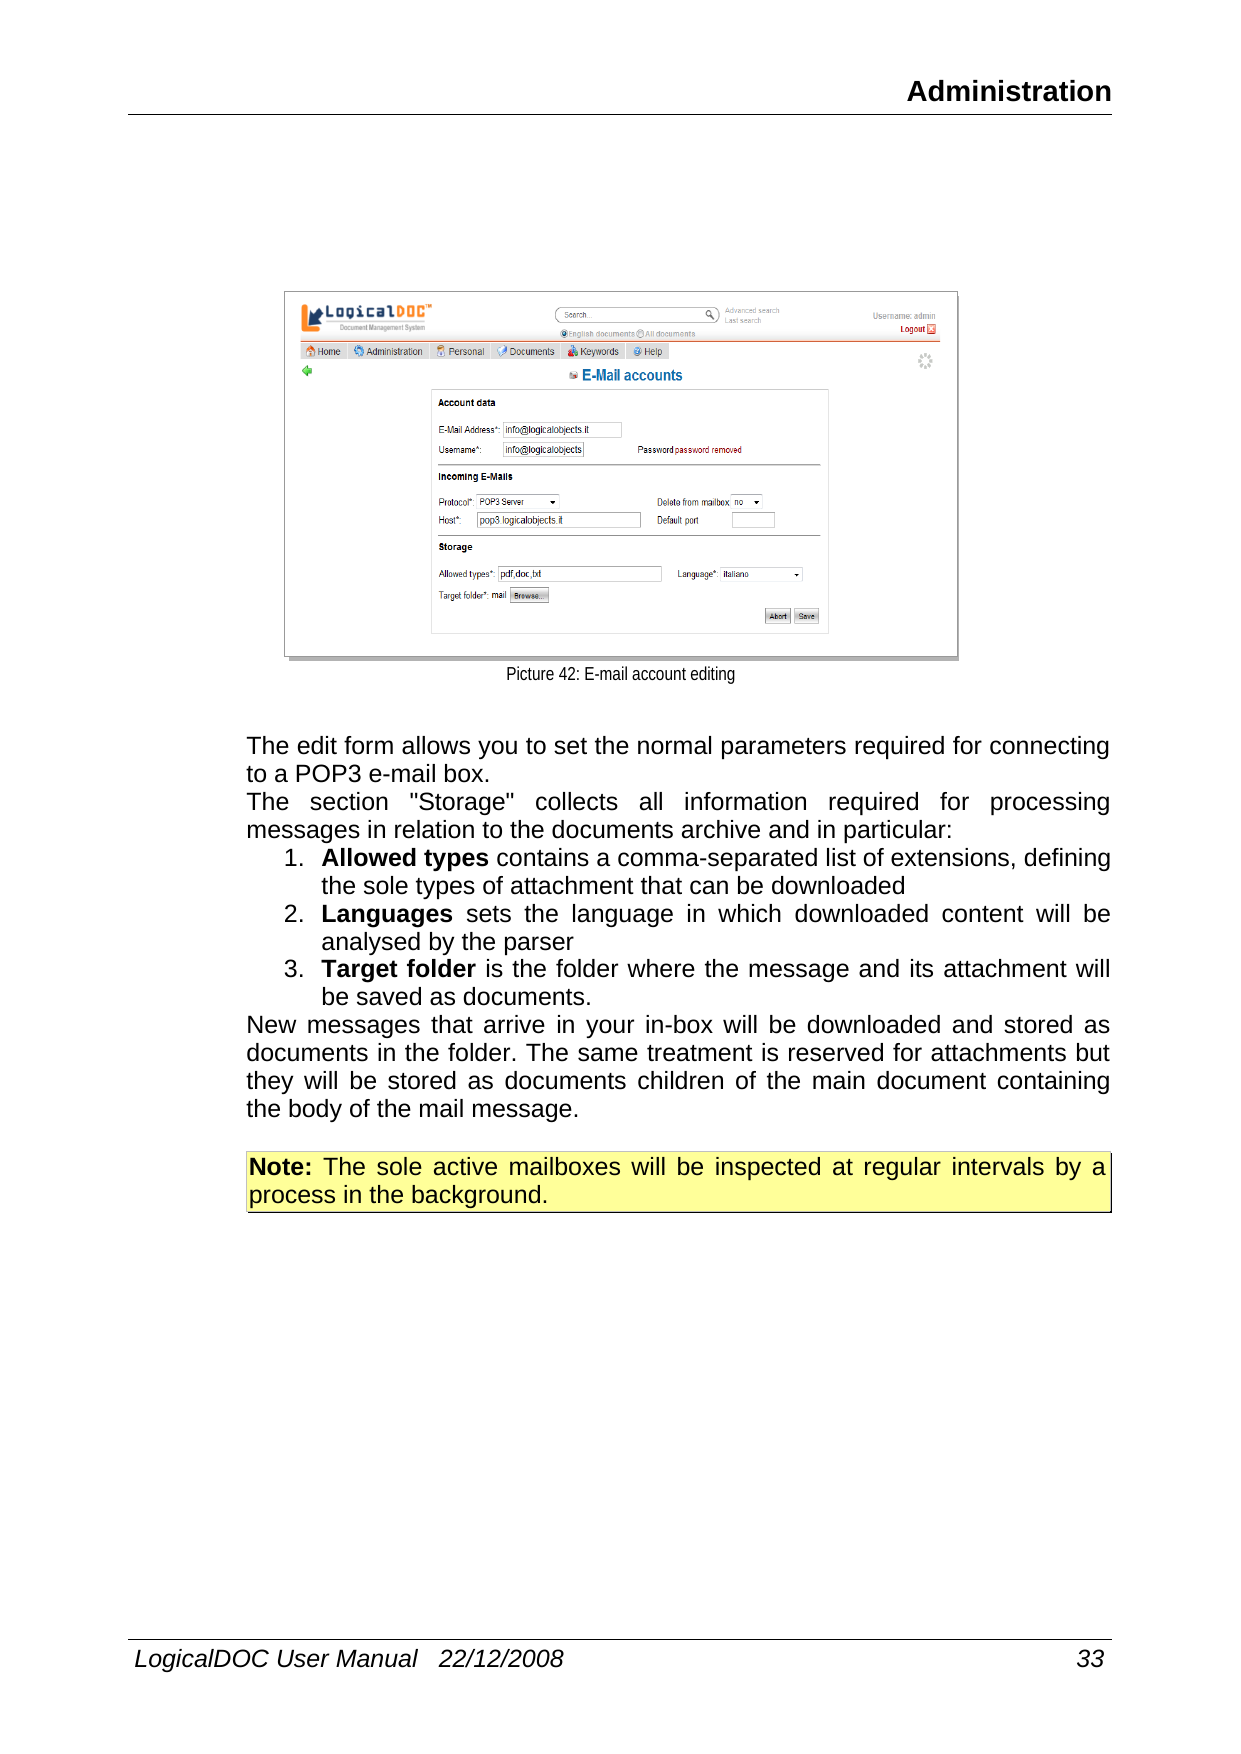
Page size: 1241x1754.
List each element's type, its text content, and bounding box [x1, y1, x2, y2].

text Note: The sole active mailboxes will be inspected at regular intervals by a process in the background. [247, 1152, 1110, 1211]
list Allowed types contains a comma-separated list of extensions, defining the sole types of attachment that can be downloaded [284, 843, 1112, 899]
text The section "Storage" collects all information required for processing messages in relation to the documents archive and in particular: [246, 788, 1112, 843]
text New messages that arrive in your in-box will be downloaded and stored as documents in the folder. The same treatment is reserved for attachments but they will be stored as documents children of the main document containing the body of the mail message. [246, 1011, 1112, 1123]
picture [300, 300, 940, 648]
text Picture 42: E-mail account editing [284, 657, 958, 684]
text The edit form allows you to set the normal parameters required for connecting to a POP3 e-mail box. [246, 732, 1112, 788]
list Target folder is the folder where the message and its attachment will be saved as documents. [284, 955, 1112, 1011]
list Languages sets the language in which downloaded content will be analysed by the parser [284, 899, 1112, 955]
